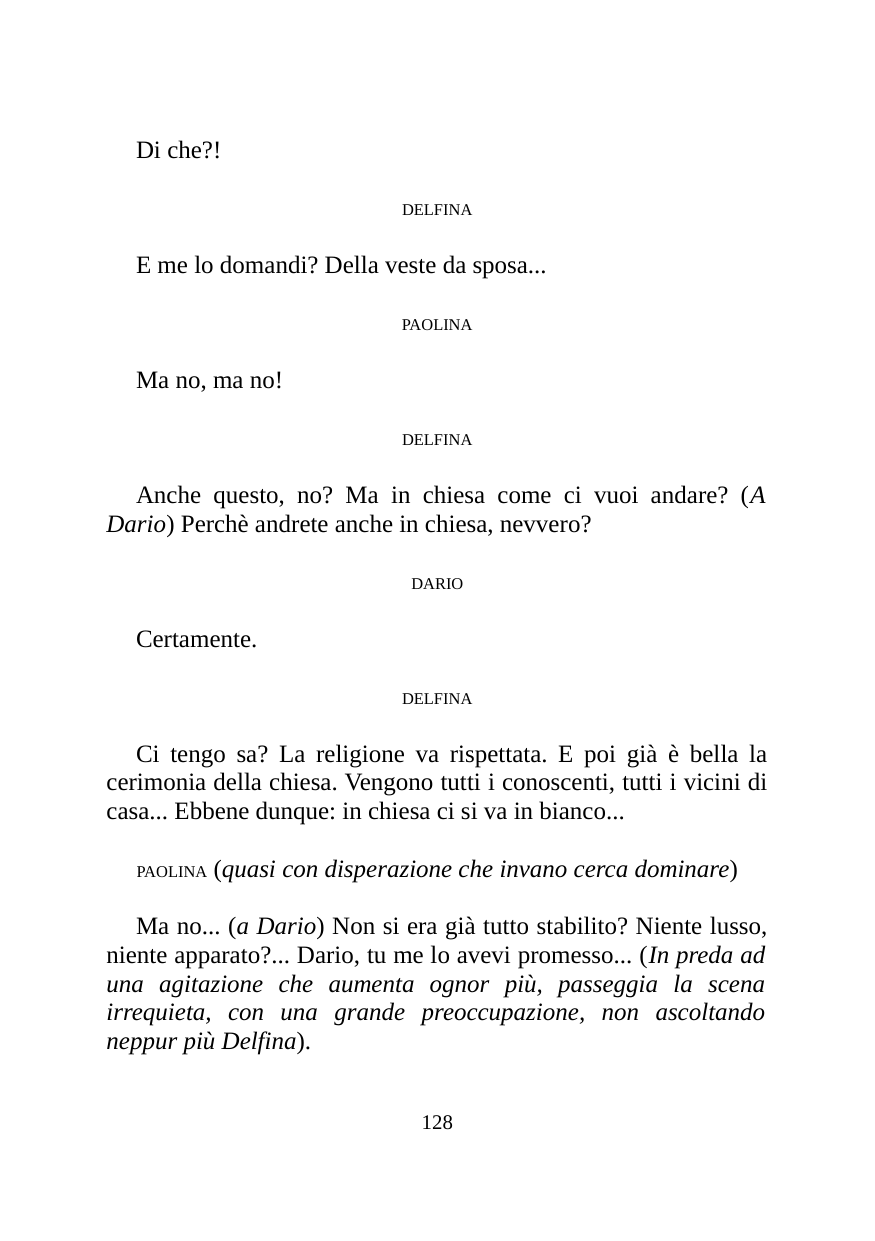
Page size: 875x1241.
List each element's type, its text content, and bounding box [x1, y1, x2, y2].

text E me lo domandi? Della veste da sposa... [106, 250, 768, 279]
text paolina (quasi con disperazione che invano cerca dominare) [106, 854, 768, 882]
text paolina [106, 307, 768, 336]
text Ma no... (a Dario) Non si era già tutto stabilito? Niente lusso, niente apparato?... Dario, tu me lo avevi promesso... (In preda ad una agitazione che aumenta ognor più, passeggia la scena irrequieta, con una grande preoccupazione, non ascoltando neppur più Delfina). [106, 911, 768, 1055]
text Anche questo, no? Ma in chiesa come ci vuoi andare? (A Dario) Perchè andrete anche in chiesa, nevvero? [106, 480, 768, 537]
text dario [106, 566, 768, 595]
text delfina [106, 192, 768, 221]
text Ci tengo sa? La religione va rispettata. E poi già è bella la cerimonia della chiesa. Vengono tutti i conoscenti, tutti i vicini di casa... Ebbene dunque: in chiesa ci si va in bianco... [106, 739, 768, 825]
text Ma no, ma no! [106, 365, 768, 394]
text delfina [106, 681, 768, 710]
text Certamente. [106, 624, 768, 652]
text delfina [106, 422, 768, 451]
text Di che?! [106, 135, 768, 164]
